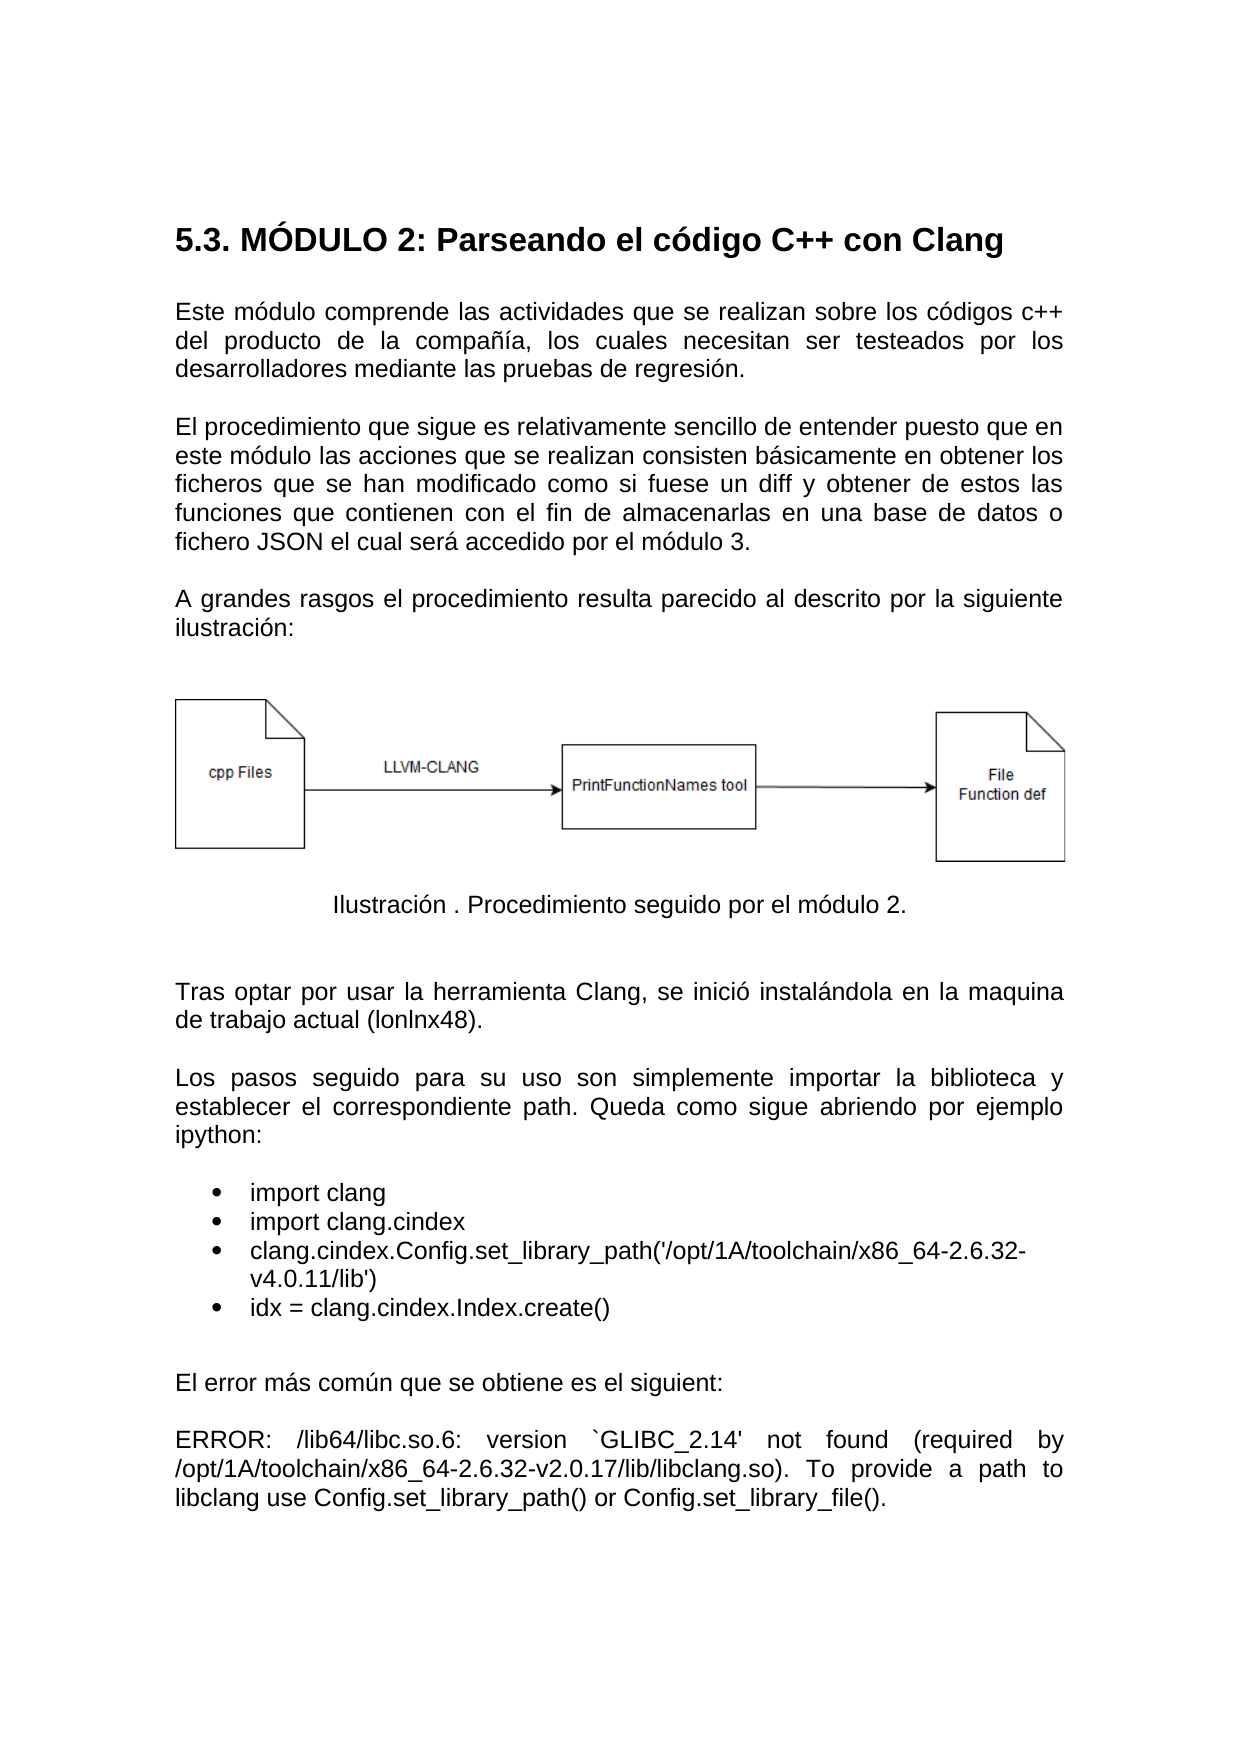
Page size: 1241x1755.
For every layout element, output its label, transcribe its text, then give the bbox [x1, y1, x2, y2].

text El procedimiento que sigue es relativamente sencillo de entender puesto que en este módulo las acciones que se realizan consisten básicamente en obtener los ficheros que se han modificado como si fuese un diff y obtener de estos las funciones que contienen con el fin de almacenarlas en una base de datos o fichero JSON el cual será accedido por el módulo 3. [175, 412, 1065, 556]
text 5.3. MÓDULO 2: Parseando el código C++ con Clang [175, 220, 1065, 258]
text Los pasos seguido para su uso son simplemente importar la biblioteca y establecer el correspondiente path. Queda como sigue abriendo por ejemplo ipython: [175, 1063, 1065, 1149]
list clang.cindex.Config.set_library_path('/opt/1A/toolchain/x86_64-2.6.32-v4.0.11/lib') [212, 1236, 1065, 1293]
list import clang.cindex [212, 1207, 1065, 1236]
text Tras optar por usar la herramienta Clang, se inició instalándola en la maquina de trabajo actual (lonlnx48). [175, 977, 1065, 1034]
text ERROR: /lib64/libc.so.6: version `GLIBC_2.14' not found (required by /opt/1A/toolchain/x86_64-2.6.32-v2.0.17/lib/libclang.so). To provide a path to libclang use Config.set_library_path() or Config.set_library_file(). [175, 1425, 1065, 1511]
text El error más común que se obtiene es el siguient: [175, 1367, 1065, 1396]
picture [175, 699, 1066, 862]
text A grandes rasgos el procedimiento resulta parecido al descrito por la siguiente ilustración: [175, 584, 1065, 642]
text Este módulo comprende las actividades que se realizan sobre los códigos c++ del producto de la compañía, los cuales necesitan ser testeados por los desarrolladores mediante las pruebas de regresión. [175, 297, 1065, 383]
text Ilustración . Procedimiento seguido por el módulo 2. [175, 890, 1065, 919]
list idx = clang.cindex.Index.create() [212, 1293, 1065, 1322]
list import clang [212, 1178, 1065, 1207]
